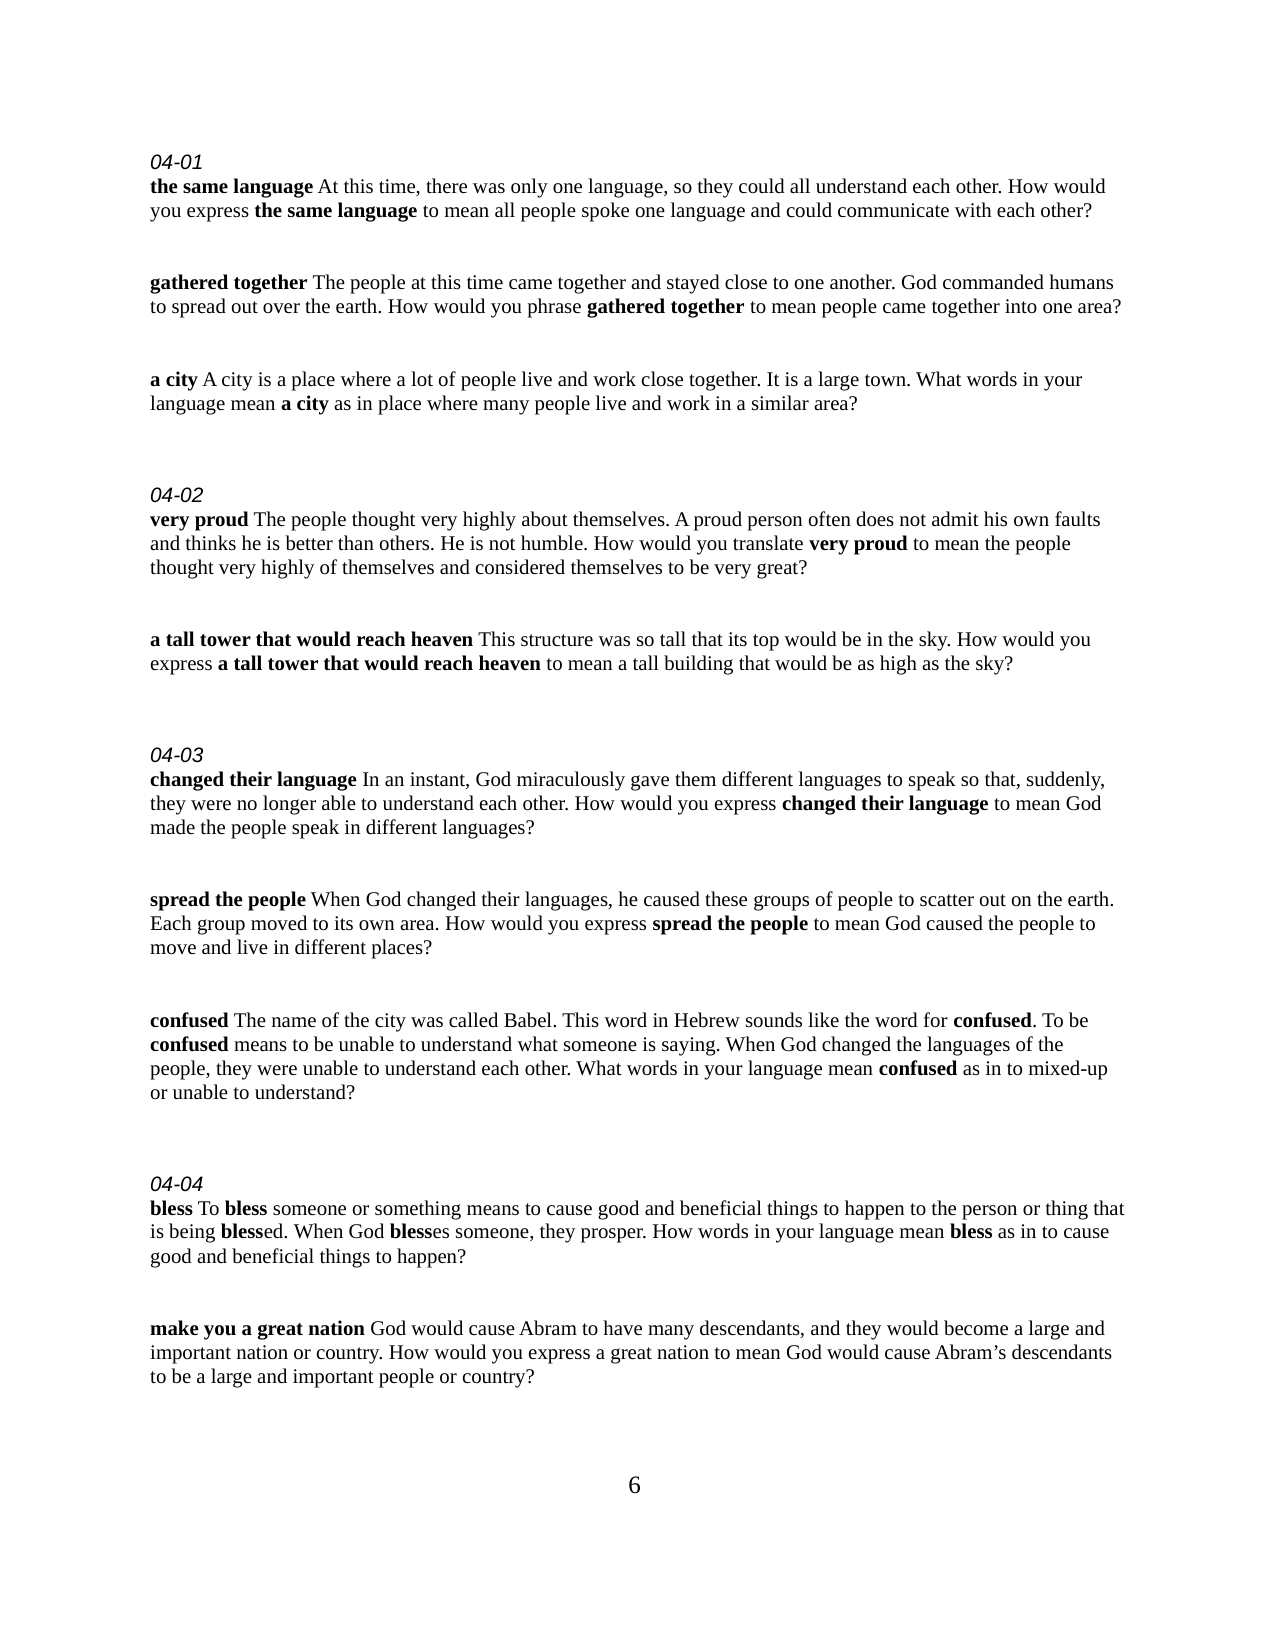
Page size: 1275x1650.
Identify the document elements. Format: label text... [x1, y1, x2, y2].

text make you a great nation God would cause Abram to have many descendants, and they would become a large and important nation or country. How would you express a great nation to mean God would cause Abram’s descendants to be a large and important people or country? [150, 1316, 1125, 1388]
text the same language At this time, there was only one language, so they could all understand each other. How would you express the same language to mean all people spoke one language and could communicate with each other? [150, 174, 1125, 222]
text very proud The people thought very highly about themselves. A proud person often does not admit his own faults and thinks he is better than others. He is not humble. How would you translate very proud to mean the people thought very highly of themselves and considered themselves to be very great? [150, 506, 1125, 579]
text a city A city is a place where a lot of people live and work close together. It is a large town. What words in your language mean a city as in place where many people live and work in a similar area? [150, 367, 1125, 415]
text spread the people When God changed their languages, he caused these groups of people to scatter out on the earth. Each group moved to its own area. How would you express spread the people to mean God caused the people to move and live in different places? [150, 887, 1125, 959]
subtitle 04-03 [150, 743, 1125, 767]
subtitle 04-02 [150, 482, 1125, 506]
subtitle 04-04 [150, 1171, 1125, 1195]
subtitle 04-01 [150, 150, 1125, 174]
text a tall tower that would reach heaven This structure was so tall that its top would be in the sky. How would you express a tall tower that would reach heaven to mean a tall building that would be as high as the sky? [150, 627, 1125, 675]
text gathered together The people at this time came together and stayed close to one another. God commanded humans to spread out over the earth. How would you phrase gathered together to mean people came together into one area? [150, 270, 1125, 318]
text confused The name of the city was called Babel. This word in Hebrew sounds like the word for confused. To be confused means to be unable to understand what someone is saying. When God changed the languages of the people, they were unable to understand each other. What words in your language mean confused as in to mixed-up or unable to understand? [150, 1007, 1125, 1104]
text bless To bless someone or something means to cause good and beneficial things to happen to the person or thing that is being blessed. When God blesses someone, they prosper. How words in your language mean bless as in to cause good and beneficial things to happen? [150, 1195, 1125, 1268]
text changed their language In an instant, God miraculously gave them different languages to speak so that, suddenly, they were no longer able to understand each other. How would you express changed their language to mean God made the people speak in different languages? [150, 767, 1125, 839]
